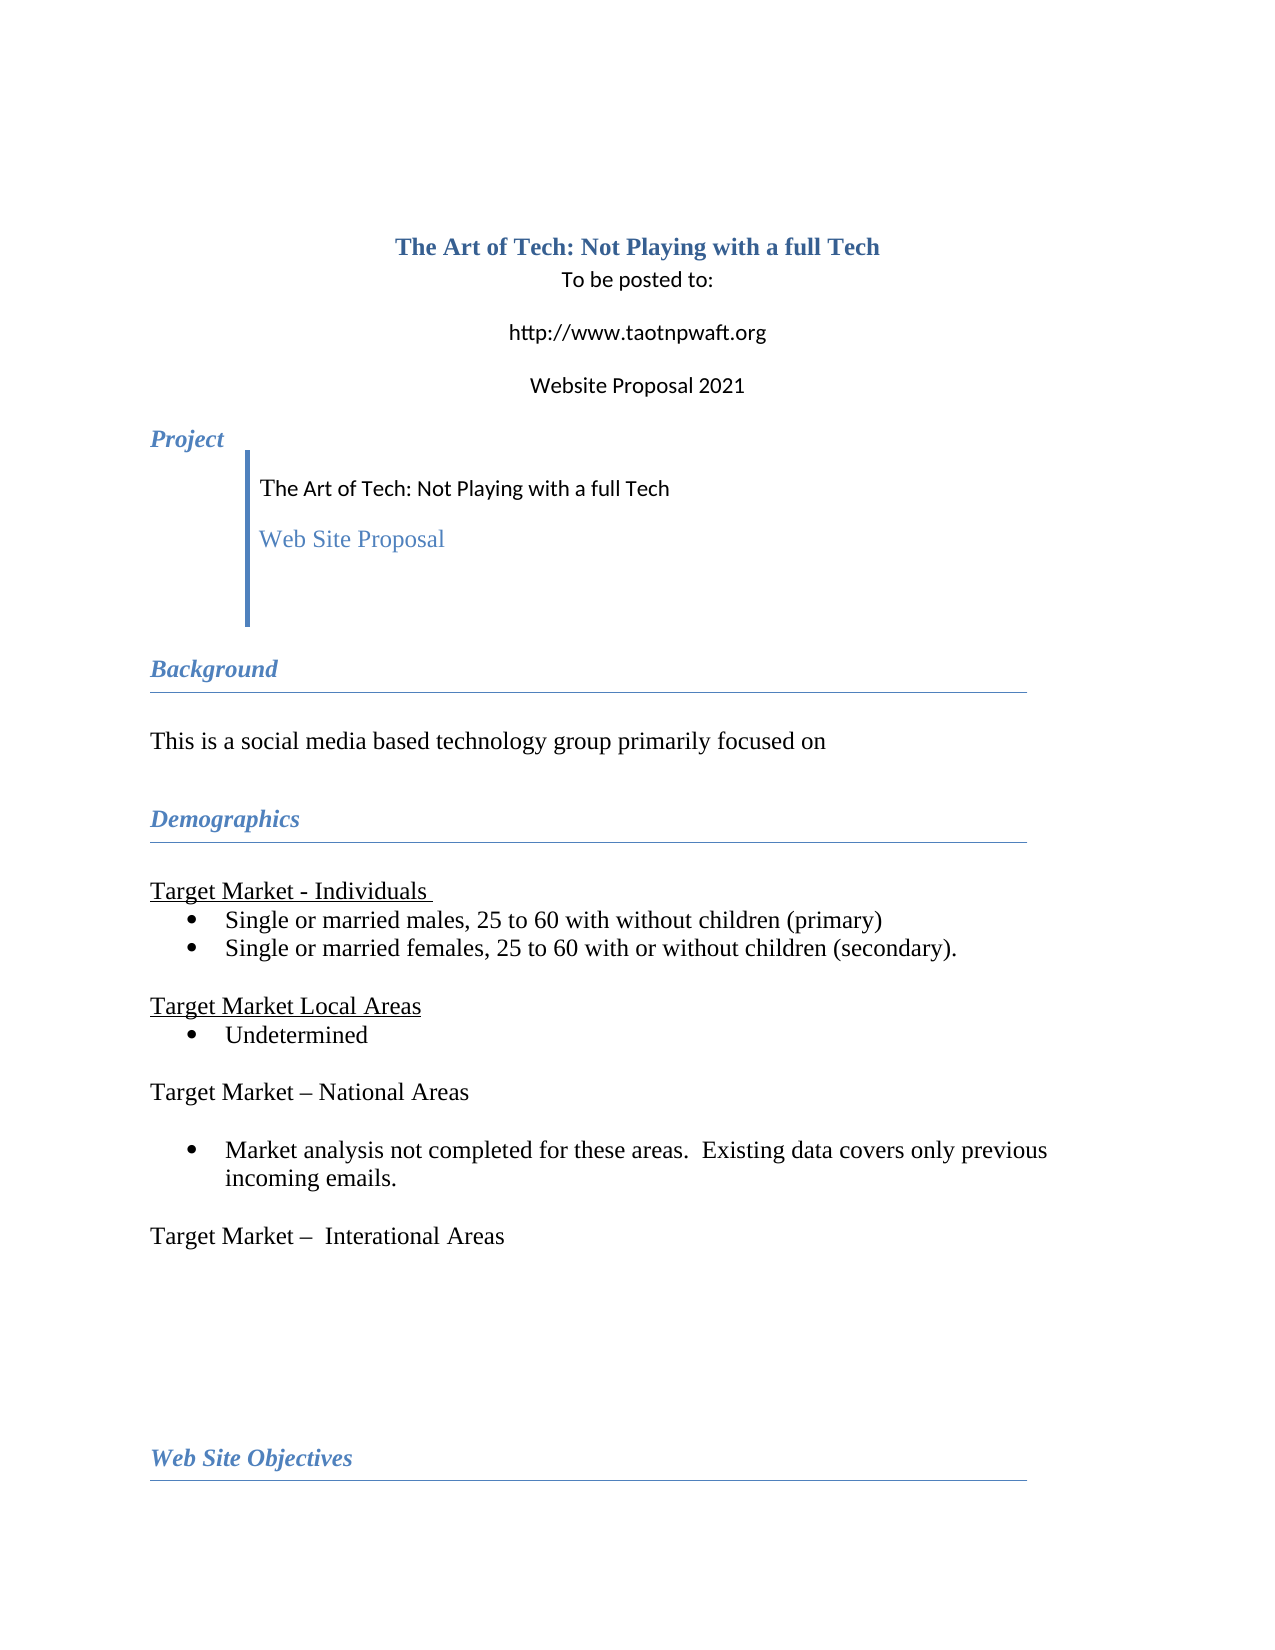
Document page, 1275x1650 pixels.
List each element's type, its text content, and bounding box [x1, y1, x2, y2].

list Undetermined [187, 1020, 1125, 1048]
list Single or married males, 25 to 60 with without children (primary) [187, 905, 1125, 933]
text Target Market – Interational Areas [150, 1221, 1125, 1250]
text Web Site Proposal [259, 524, 1016, 553]
text To be posted to: [150, 265, 1125, 293]
text Project Background [150, 424, 1027, 692]
list Market analysis not completed for these areas. Existing data covers only previous incoming emails. [187, 1135, 1125, 1192]
text Demographics [150, 804, 1027, 842]
text This is a social media based technology group primarily focused on [150, 726, 1125, 755]
text http://www.taotnpwaft.org [150, 318, 1125, 346]
text Target Market Local Areas [150, 991, 1125, 1020]
text Website Proposal 2021 [150, 371, 1125, 399]
subtitle The Art of Tech: Not Playing with a full Tech [150, 232, 1125, 261]
text Web Site Objectives [150, 1443, 1027, 1480]
text Target Market - Individuals [150, 876, 1125, 905]
text The Art of Tech: Not Playing with a full Tech [259, 473, 1016, 502]
text Target Market – National Areas [150, 1077, 1125, 1106]
list Single or married females, 25 to 60 with or without children (secondary). [187, 933, 1125, 962]
